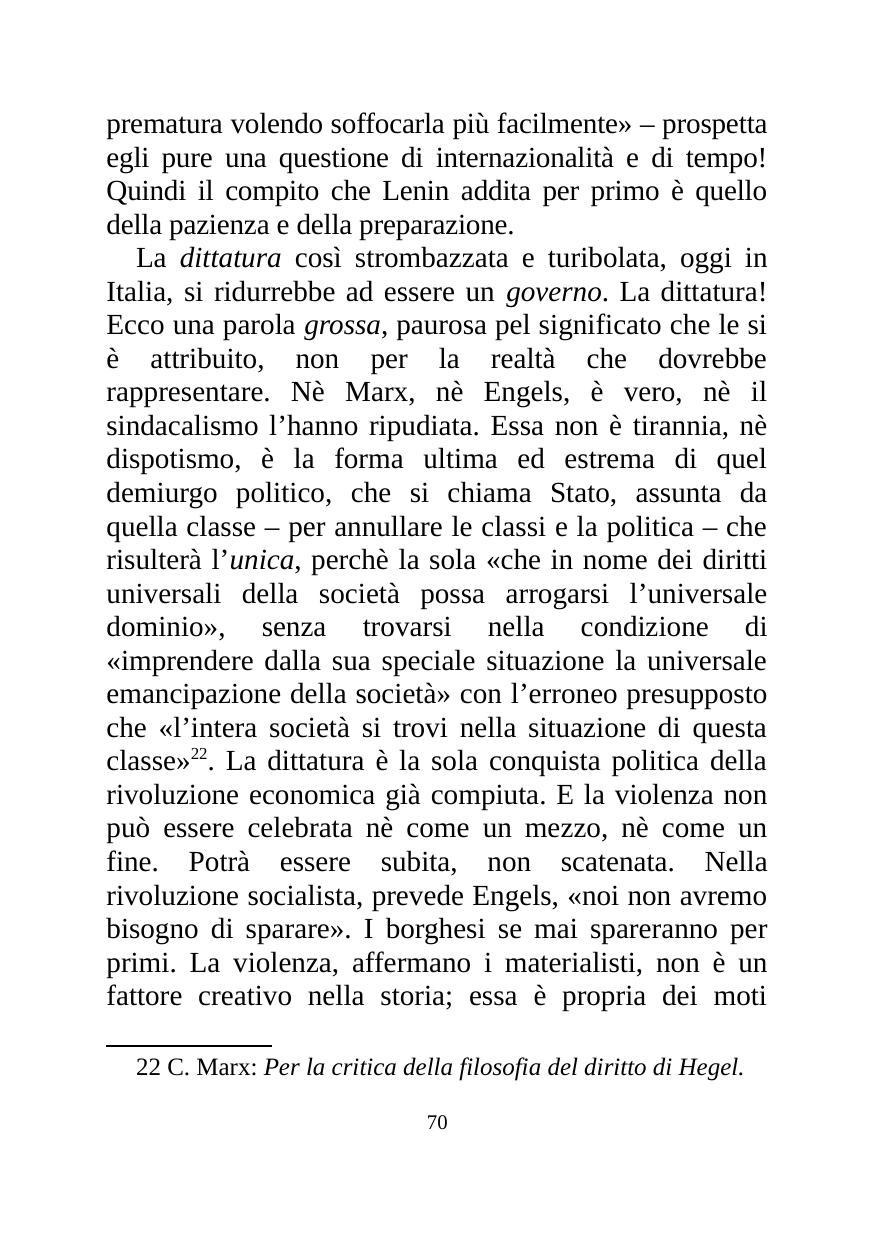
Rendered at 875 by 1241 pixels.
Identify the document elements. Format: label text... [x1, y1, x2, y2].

text La dittatura così strombazzata e turibolata, oggi in Italia, si ridurrebbe ad essere un governo. La dittatura! Ecco una parola grossa, paurosa pel significato che le si è attribuito, non per la realtà che dovrebbe rappresentare. Nè Marx, nè Engels, è vero, nè il sindacalismo l’hanno ripudiata. Essa non è tirannia, nè dispotismo, è la forma ultima ed estrema di quel demiurgo politico, che si chiama Stato, assunta da quella classe – per annullare le classi e la politica – che risulterà l’unica, perchè la sola «che in nome dei diritti universali della società possa arrogarsi l’universale dominio», senza trovarsi nella condizione di «imprendere dalla sua speciale situazione la universale emancipazione della società» con l’erroneo presupposto che «l’intera società si trovi nella situazione di questa classe». La dittatura è la sola conquista politica della rivoluzione economica già compiuta. E la violenza non può essere celebrata nè come un mezzo, nè come un fine. Potrà essere subita, non scatenata. Nella rivoluzione socialista, prevede Engels, «noi non avremo bisogno di sparare». I borghesi se mai spareranno per primi. La violenza, affermano i materialisti, non è un fattore creativo nella storia; essa è propria dei moti [106, 240, 768, 1012]
text prematura volendo soffocarla più facilmente» – prospetta egli pure una questione di internazionalità e di tempo! Quindi il compito che Lenin addita per primo è quello della pazienza e della preparazione. [106, 106, 768, 240]
text C. Marx: Per la critica della filosofia del diritto di Hegel. [106, 1052, 768, 1080]
